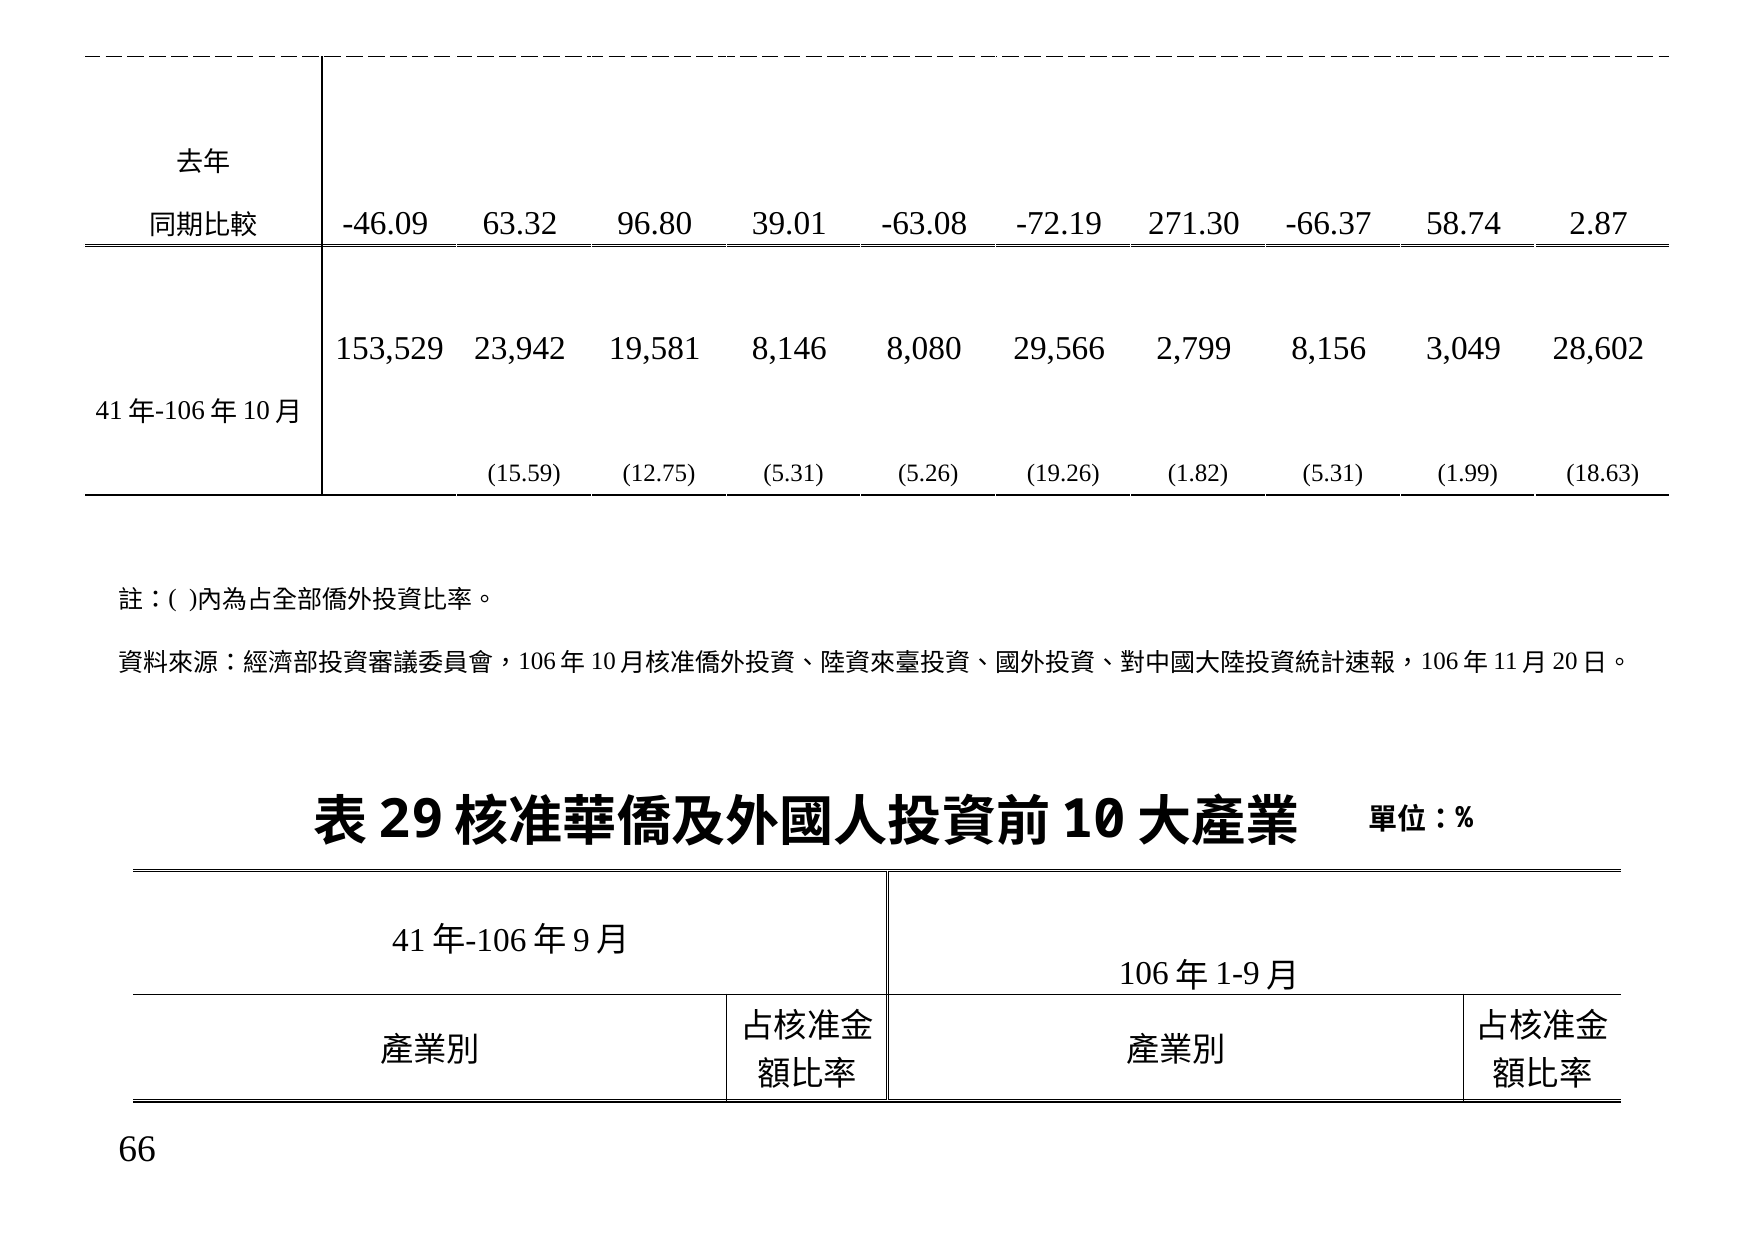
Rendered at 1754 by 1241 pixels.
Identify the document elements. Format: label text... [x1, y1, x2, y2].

table_cell 占核准金額比率 [727, 995, 886, 1099]
table_cell -66.37 [1266, 56, 1400, 243]
table_cell [323, 369, 456, 493]
table_cell -72.19 [996, 56, 1130, 243]
table_cell 23,942 [457, 247, 591, 368]
subtitle 表29核准華僑及外國人投資前10大產業 單位：% [118, 743, 1636, 868]
text 註：( )內為占全部僑外投資比率。 [118, 556, 1636, 618]
table_cell -46.09 [323, 56, 456, 243]
table_cell (15.59) [457, 369, 591, 493]
table_cell (19.26) [996, 369, 1130, 493]
table_cell 19,581 [592, 247, 726, 368]
table_cell 153,529 [323, 247, 456, 368]
table_cell 2,799 [1131, 247, 1265, 368]
table_cell 271.30 [1131, 56, 1265, 243]
table_cell 去年 同期比較 [85, 56, 321, 243]
table_cell 8,146 [727, 247, 860, 368]
table_cell (12.75) [592, 369, 726, 493]
table_cell (1.82) [1131, 369, 1265, 493]
table_cell 39.01 [727, 56, 860, 243]
table_cell 29,566 [996, 247, 1130, 368]
table_cell 8,156 [1266, 247, 1400, 368]
table_cell -63.08 [861, 56, 995, 243]
table_cell (18.63) [1536, 369, 1669, 493]
table_header 106年1-9月 [889, 872, 1621, 993]
table_header 41年-106年9月 [133, 872, 886, 993]
table_cell 產業別 [133, 995, 726, 1099]
table_cell (5.26) [861, 369, 995, 493]
table_cell 41年-106年10月 [85, 247, 321, 493]
text 資料來源：經濟部投資審議委員會，106年10月核准僑外投資、陸資來臺投資、國外投資、對中國大陸投資統計速報，106年11月20日。 [118, 618, 1636, 681]
table_cell (5.31) [727, 369, 860, 493]
table_cell 3,049 [1401, 247, 1534, 368]
table_cell (1.99) [1401, 369, 1534, 493]
table_cell 占核准金額比率 [1464, 995, 1621, 1099]
table_cell 58.74 [1401, 56, 1534, 243]
table_cell 2.87 [1536, 56, 1669, 243]
table_cell 產業別 [889, 995, 1463, 1099]
table_cell (5.31) [1266, 369, 1400, 493]
table_cell 8,080 [861, 247, 995, 368]
table_cell 28,602 [1536, 247, 1669, 368]
table_cell 63.32 [457, 56, 591, 243]
table_cell 96.80 [592, 56, 726, 243]
